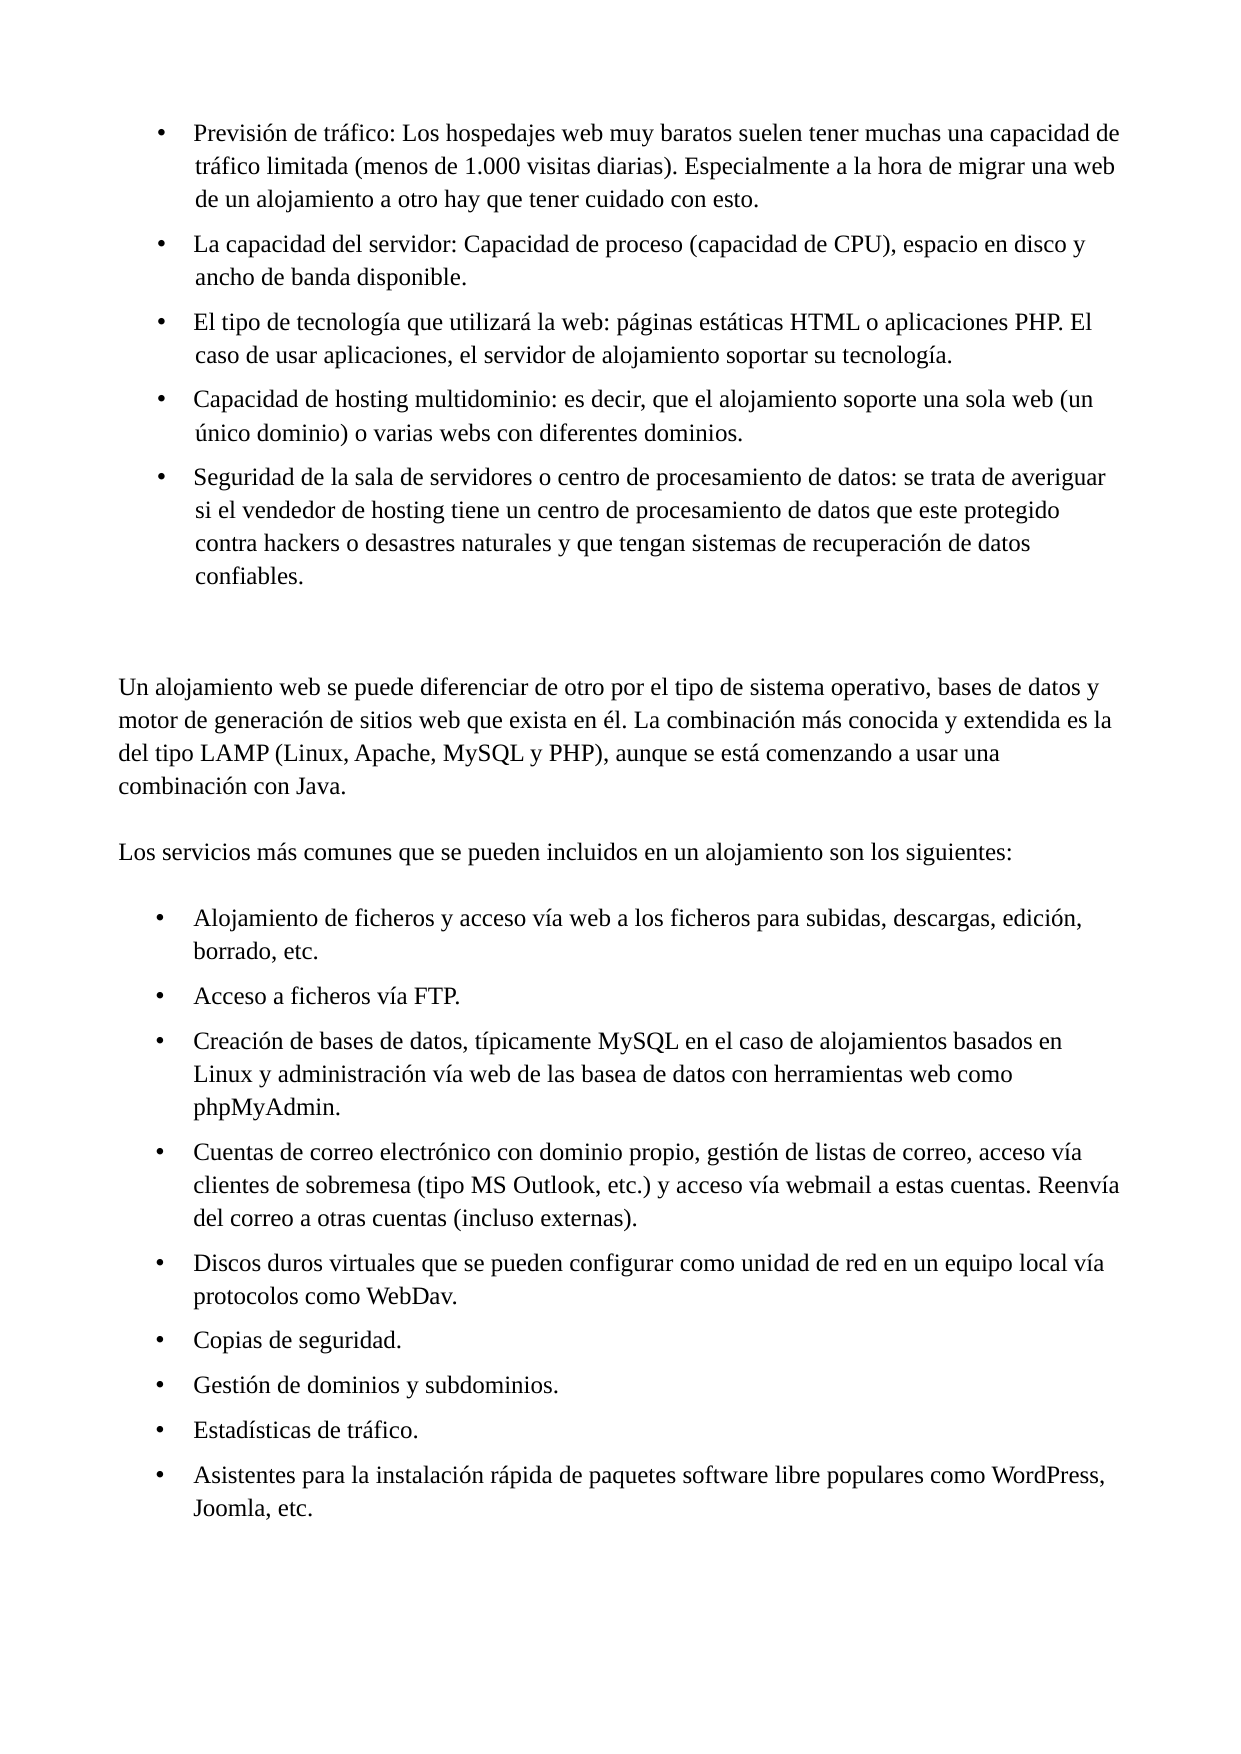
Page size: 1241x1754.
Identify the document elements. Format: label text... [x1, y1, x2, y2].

list Capacidad de hosting multidominio: es decir, que el alojamiento soporte una sola web (un único dominio) o varias webs con diferentes dominios. [157, 384, 1122, 446]
list Alojamiento de ficheros y acceso vía web a los ficheros para subidas, descargas, edición, borrado, etc. [156, 903, 1122, 965]
list Previsión de tráfico: Los hospedajes web muy baratos suelen tener muchas una capacidad de tráfico limitada (menos de 1.000 visitas diarias). Especialmente a la hora de migrar una web de un alojamiento a otro hay que tener cuidado con esto. [157, 118, 1122, 213]
text Un alojamiento web se puede diferenciar de otro por el tipo de sistema operativo, bases de datos y motor de generación de sitios web que exista en él. La combinación más conocida y extendida es la del tipo LAMP (Linux, Apache, MySQL y PHP), aunque se está comenzando a usar una combinación con Java. [118, 672, 1122, 800]
list Cuentas de correo electrónico con dominio propio, gestión de listas de correo, acceso vía clientes de sobremesa (tipo MS Outlook, etc.) y acceso vía webmail a estas cuentas. Reenvía del correo a otras cuentas (incluso externas). [156, 1137, 1122, 1232]
list Creación de bases de datos, típicamente MySQL en el caso de alojamientos basados en Linux y administración vía web de las basea de datos con herramientas web como phpMyAdmin. [156, 1026, 1122, 1121]
list Acceso a ficheros vía FTP. [156, 981, 1122, 1010]
list Asistentes para la instalación rápida de paquetes software libre populares como WordPress, Joomla, etc. [156, 1460, 1122, 1522]
list El tipo de tecnología que utilizará la web: páginas estáticas HTML o aplicaciones PHP. El caso de usar aplicaciones, el servidor de alojamiento soportar su tecnología. [157, 307, 1122, 368]
text Los servicios más comunes que se pueden incluidos en un alojamiento son los siguientes: [118, 837, 1122, 866]
list La capacidad del servidor: Capacidad de proceso (capacidad de CPU), espacio en disco y ancho de banda disponible. [157, 229, 1122, 291]
list Estadísticas de tráfico. [156, 1415, 1122, 1444]
list Discos duros virtuales que se pueden configurar como unidad de red en un equipo local vía protocolos como WebDav. [156, 1248, 1122, 1309]
list Gestión de dominios y subdominios. [156, 1370, 1122, 1399]
list Seguridad de la sala de servidores o centro de procesamiento de datos: se trata de averiguar si el vendedor de hosting tiene un centro de procesamiento de datos que este protegido contra hackers o desastres naturales y que tengan sistemas de recuperación de datos confiables. [157, 462, 1122, 590]
list Copias de seguridad. [156, 1326, 1122, 1354]
